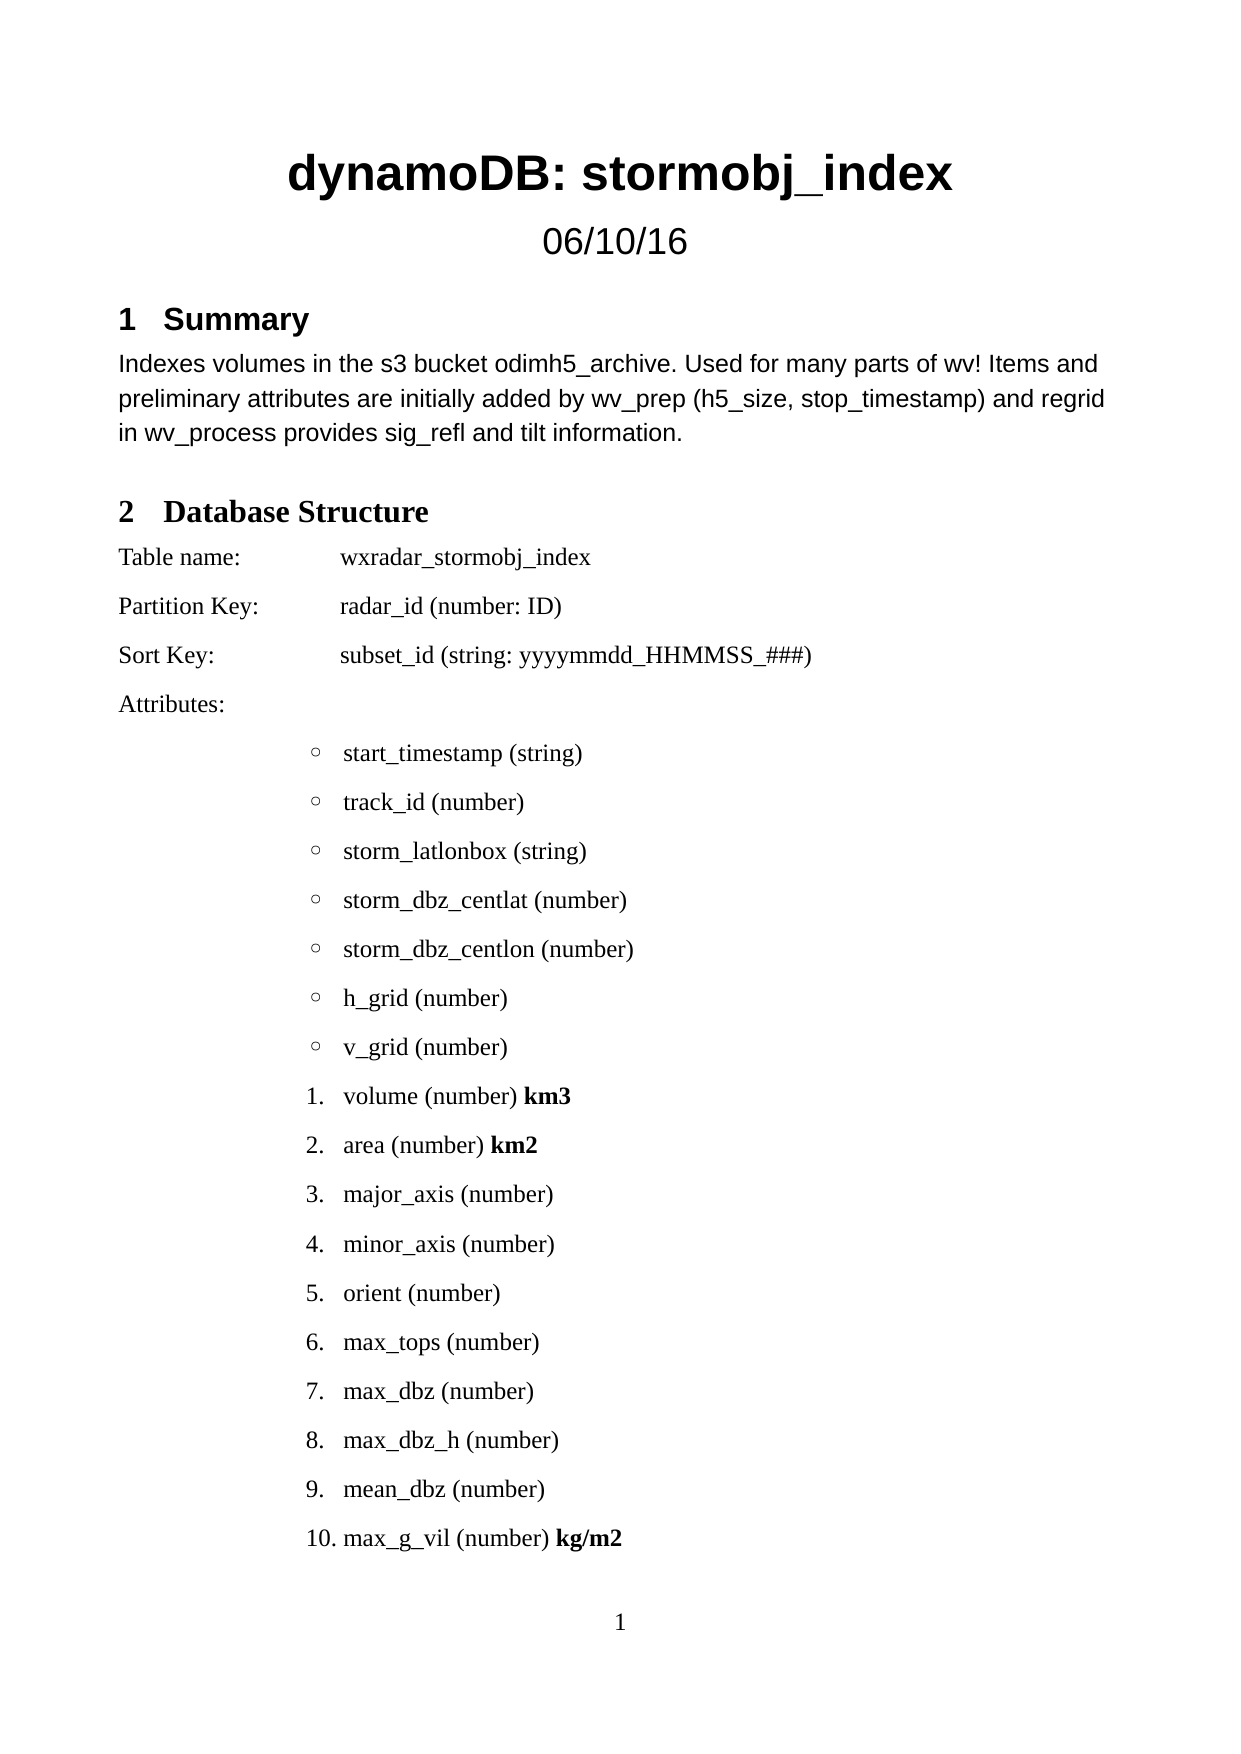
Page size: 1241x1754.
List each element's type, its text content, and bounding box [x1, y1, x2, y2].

title dynamoDB: stormobj_index [118, 143, 1122, 201]
list storm_dbz_centlon (number) [306, 934, 1122, 963]
list storm_dbz_centlat (number) [306, 885, 1122, 914]
list area (number) km2 [306, 1131, 1122, 1159]
subtitle Database Structure [118, 492, 1122, 529]
list major_axis (number) [306, 1179, 1122, 1208]
list volume (number) km3 [306, 1081, 1122, 1110]
list max_g_vil (number) kg/m2 [306, 1523, 1122, 1552]
list mean_dbz (number) [306, 1474, 1122, 1503]
text Attributes: [118, 689, 1122, 718]
subtitle Summary [118, 300, 1122, 337]
list storm_latlonbox (string) [306, 836, 1122, 865]
list v_grid (number) [306, 1032, 1122, 1061]
text Partition Key: radar_id (number: ID) [118, 591, 1122, 619]
text Sort Key: subset_id (string: yyyymmdd_HHMMSS_###) [118, 640, 1122, 669]
text Table name: wxradar_stormobj_index [118, 542, 1122, 571]
list minor_axis (number) [306, 1229, 1122, 1257]
text Indexes volumes in the s3 bucket odimh5_archive. Used for many parts of wv! Items and preliminary attributes are initially added by wv_prep (h5_size, stop_timestamp) and regrid in wv_process provides sig_refl and tilt information. [118, 349, 1122, 447]
list max_dbz_h (number) [306, 1425, 1122, 1454]
list h_grid (number) [306, 983, 1122, 1012]
list start_timestamp (string) [306, 738, 1122, 767]
subtitle 06/10/16 [118, 219, 1122, 262]
list orient (number) [306, 1278, 1122, 1306]
list max_tops (number) [306, 1327, 1122, 1356]
list track_id (number) [306, 787, 1122, 816]
list max_dbz (number) [306, 1376, 1122, 1404]
